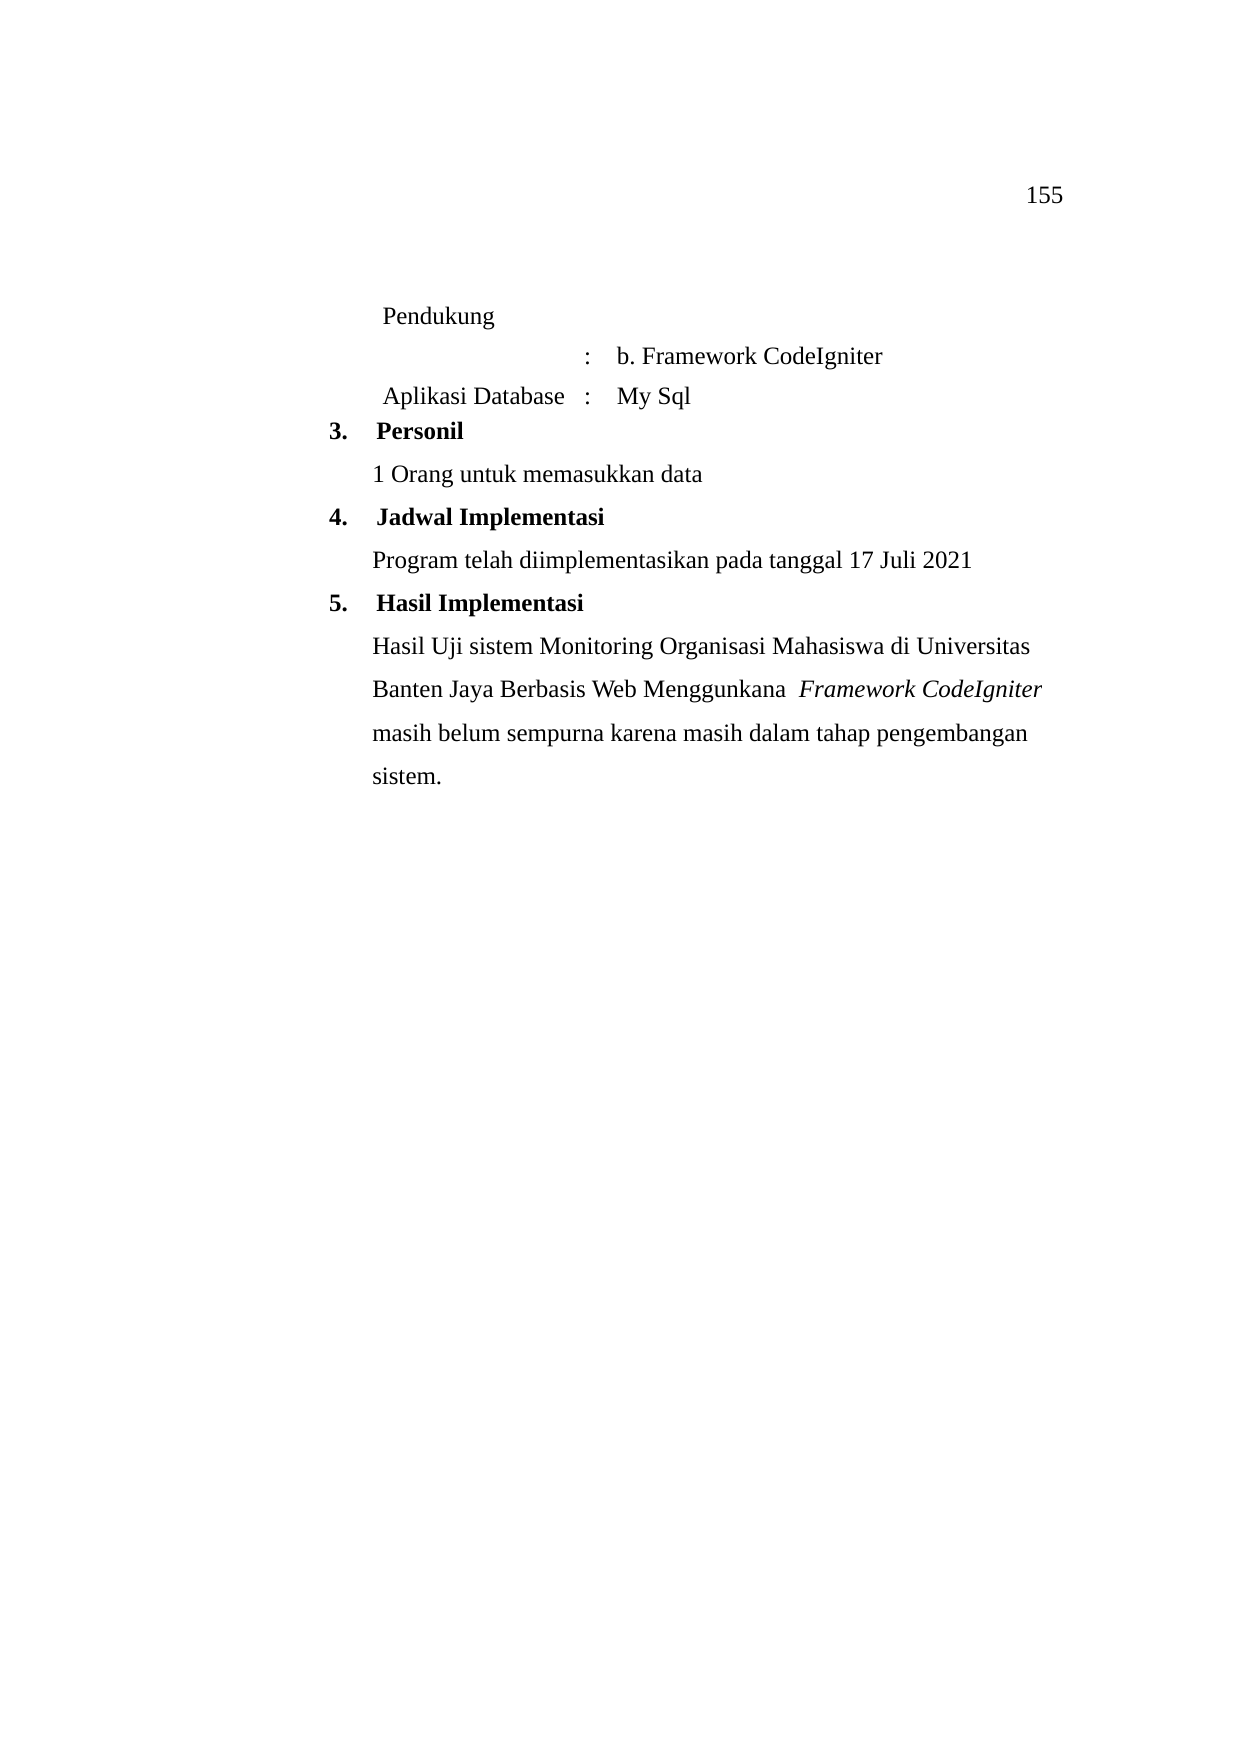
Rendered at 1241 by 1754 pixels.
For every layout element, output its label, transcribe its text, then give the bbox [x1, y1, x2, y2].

list 1 Orang untuk memasukkan data [372, 459, 1063, 488]
table_cell Pendukung [377, 295, 578, 335]
list Personil [317, 416, 1063, 444]
table_cell [611, 295, 1062, 335]
table_cell My Sql [611, 376, 1062, 416]
table_cell : [578, 376, 611, 416]
table_cell Aplikasi Database [377, 376, 578, 416]
list Hasil Uji sistem Monitoring Organisasi Mahasiswa di Universitas Banten Jaya Berbasis Web Menggunkana Framework CodeIgniter masih belum sempurna karena masih dalam tahap pengembangan sistem. [372, 631, 1063, 789]
list Program telah diimplementasikan pada tanggal 17 Juli 2021 [372, 545, 1063, 574]
table_cell [377, 335, 578, 376]
table_cell [578, 295, 611, 335]
table_cell : [578, 335, 611, 376]
list Jadwal Implementasi [317, 502, 1063, 531]
table_cell b. Framework CodeIgniter [611, 335, 1062, 376]
list Hasil Implementasi [317, 588, 1063, 617]
